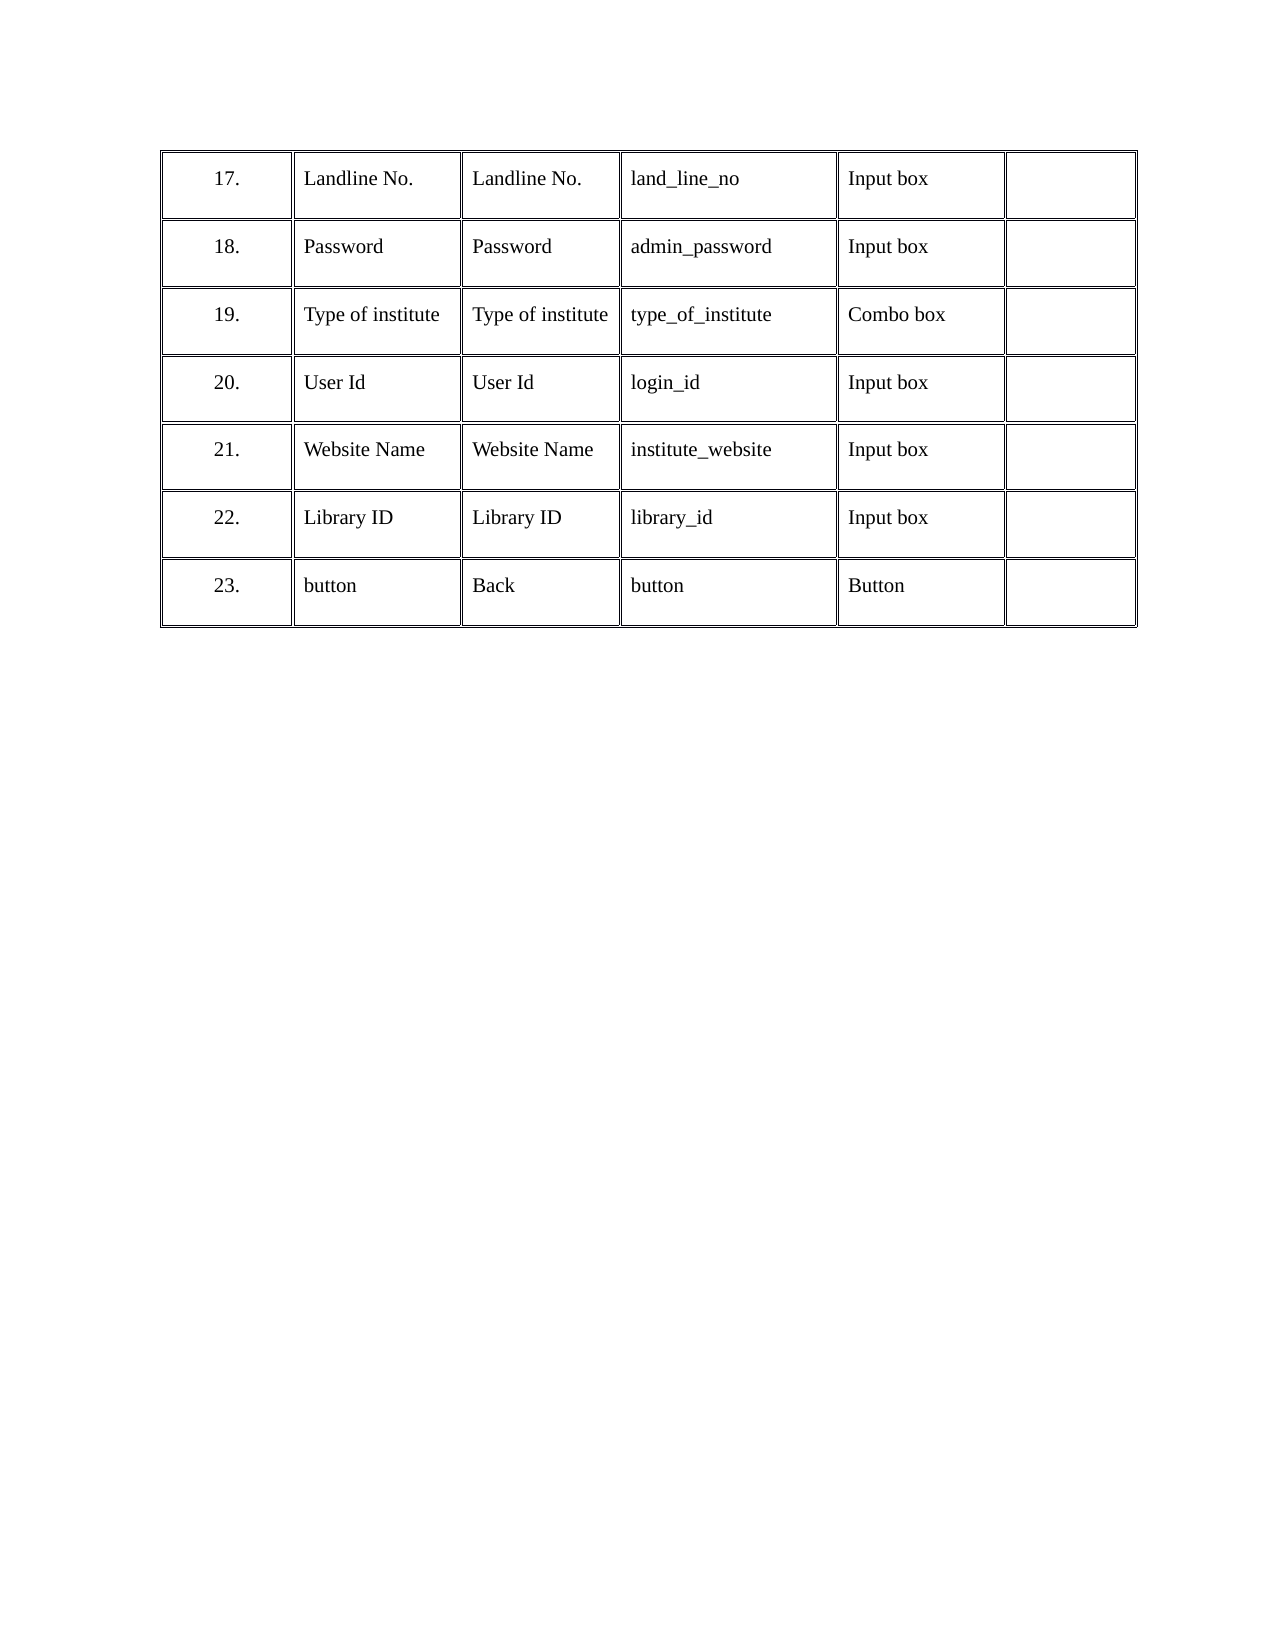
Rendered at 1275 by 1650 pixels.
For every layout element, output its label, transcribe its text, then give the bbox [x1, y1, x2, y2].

table_cell type_of_institute [622, 289, 836, 353]
table_cell 21. [163, 425, 291, 489]
table_cell 18. [163, 221, 291, 286]
table_cell Library ID [295, 492, 460, 557]
table_cell 17. [163, 153, 291, 218]
table_cell admin_password [622, 221, 836, 286]
table_cell Input box [839, 357, 1004, 421]
table_cell Input box [839, 221, 1004, 286]
table_cell Type of institute [463, 289, 619, 353]
table_cell [1007, 153, 1135, 218]
table_cell Type of institute [295, 289, 460, 353]
table_cell library_id [622, 492, 836, 557]
table_cell [1007, 492, 1135, 557]
table_cell button [622, 560, 836, 625]
table_cell Input box [839, 153, 1004, 218]
table_cell Website Name [295, 425, 460, 489]
table_cell 22. [163, 492, 291, 557]
table_cell login_id [622, 357, 836, 421]
table_cell 23. [163, 560, 291, 625]
table_cell Landline No. [295, 153, 460, 218]
table_cell [1007, 289, 1135, 353]
table_cell button [295, 560, 460, 625]
table_cell institute_website [622, 425, 836, 489]
table_cell Landline No. [463, 153, 619, 218]
table_cell User Id [463, 357, 619, 421]
table_cell Library ID [463, 492, 619, 557]
table_cell Password [295, 221, 460, 286]
table_cell Back [463, 560, 619, 625]
table_cell User Id [295, 357, 460, 421]
table_cell [1007, 357, 1135, 421]
table_cell Input box [839, 425, 1004, 489]
table_cell land_line_no [622, 153, 836, 218]
table_cell Button [839, 560, 1004, 625]
table_cell Input box [839, 492, 1004, 557]
table_cell Website Name [463, 425, 619, 489]
table_cell [1007, 560, 1135, 625]
table_cell 20. [163, 357, 291, 421]
table_cell [1007, 221, 1135, 286]
table_cell 19. [163, 289, 291, 353]
table_cell Password [463, 221, 619, 286]
table_cell Combo box [839, 289, 1004, 353]
table_cell [1007, 425, 1135, 489]
